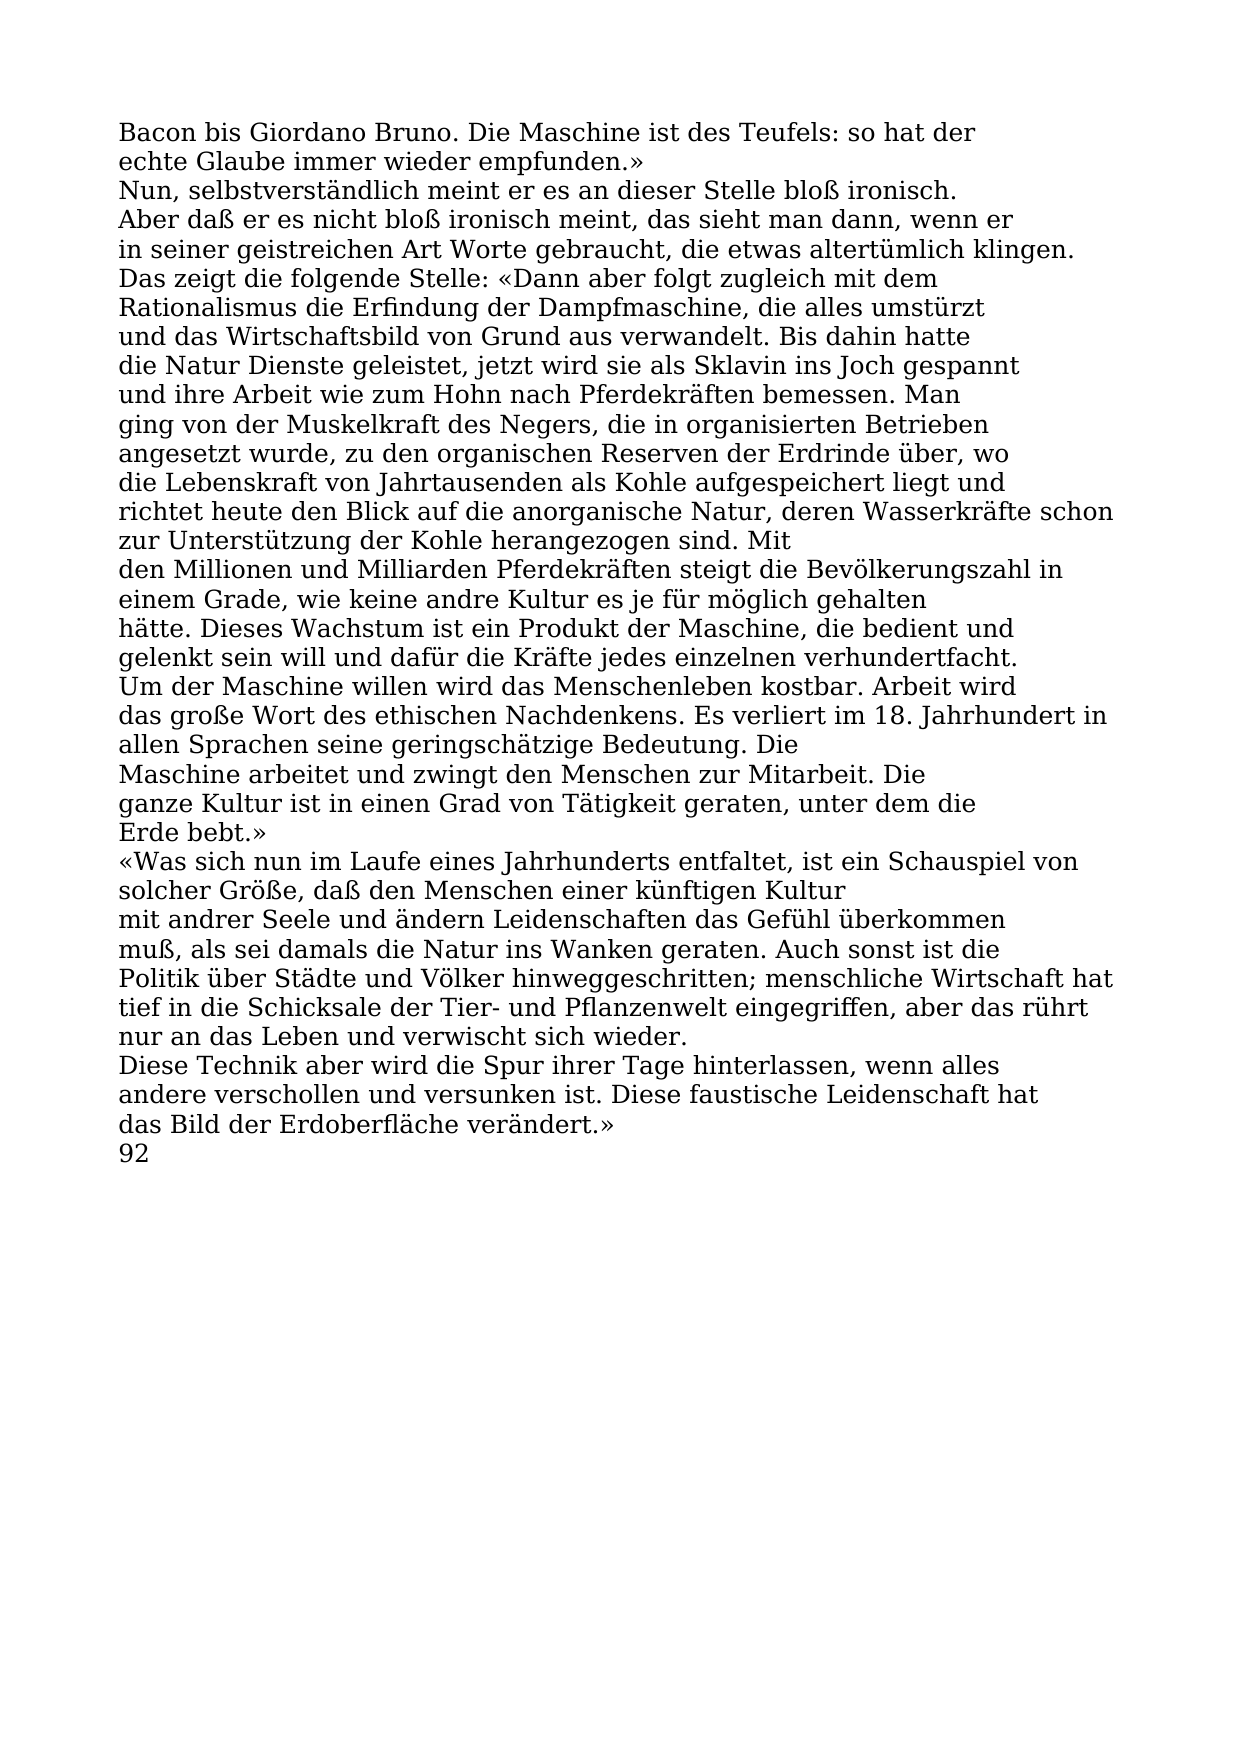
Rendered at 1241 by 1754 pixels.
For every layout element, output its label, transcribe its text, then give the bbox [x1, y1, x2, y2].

text 92 [118, 1139, 1122, 1168]
text Maschine arbeitet und zwingt den Menschen zur Mitarbeit. Die [118, 760, 1122, 789]
text andere verschollen und versunken ist. Diese faustische Leidenschaft hat [118, 1081, 1122, 1110]
text ging von der Muskelkraft des Negers, die in organisierten Betrieben [118, 410, 1122, 439]
text die Lebenskraft von Jahrtausenden als Kohle aufgespeichert liegt und [118, 468, 1122, 497]
text Erde bebt.» [118, 818, 1122, 847]
text Diese Technik aber wird die Spur ihrer Tage hinterlassen, wenn alles [118, 1051, 1122, 1081]
text ganze Kultur ist in einen Grad von Tätigkeit geraten, unter dem die [118, 789, 1122, 818]
text hätte. Dieses Wachstum ist ein Produkt der Maschine, die bedient und [118, 614, 1122, 643]
text angesetzt wurde, zu den organischen Reserven der Erdrinde über, wo [118, 439, 1122, 468]
text mit andrer Seele und ändern Leidenschaften das Gefühl überkommen [118, 906, 1122, 935]
text das Bild der Erdoberfläche verändert.» [118, 1110, 1122, 1139]
text Aber daß er es nicht bloß ironisch meint, das sieht man dann, wenn er [118, 206, 1122, 235]
text gelenkt sein will und dafür die Kräfte jedes einzelnen verhundertfacht. [118, 643, 1122, 672]
text Politik über Städte und Völker hinweggeschritten; menschliche Wirtschaft hat tief in die Schicksale der Tier- und Pflanzenwelt eingegriffen, aber das rührt nur an das Leben und verwischt sich wieder. [118, 964, 1122, 1051]
text den Millionen und Milliarden Pferdekräften steigt die Bevölkerungszahl in einem Grade, wie keine andre Kultur es je für möglich gehalten [118, 556, 1122, 614]
text muß, als sei damals die Natur ins Wanken geraten. Auch sonst ist die [118, 935, 1122, 964]
text in seiner geistreichen Art Worte gebraucht, die etwas altertümlich klingen. Das zeigt die folgende Stelle: «Dann aber folgt zugleich mit dem [118, 235, 1122, 293]
text und ihre Arbeit wie zum Hohn nach Pferdekräften bemessen. Man [118, 381, 1122, 410]
text Um der Maschine willen wird das Menschenleben kostbar. Arbeit wird [118, 672, 1122, 701]
text das große Wort des ethischen Nachdenkens. Es verliert im 18. Jahrhundert in allen Sprachen seine geringschätzige Bedeutung. Die [118, 701, 1122, 760]
text «Was sich nun im Laufe eines Jahrhunderts entfaltet, ist ein Schauspiel von solcher Größe, daß den Menschen einer künftigen Kultur [118, 847, 1122, 906]
text und das Wirtschaftsbild von Grund aus verwandelt. Bis dahin hatte [118, 322, 1122, 351]
text die Natur Dienste geleistet, jetzt wird sie als Sklavin ins Joch gespannt [118, 351, 1122, 381]
text echte Glaube immer wieder empfunden.» [118, 147, 1122, 176]
text Rationalismus die Erfindung der Dampfmaschine, die alles umstürzt [118, 293, 1122, 322]
text richtet heute den Blick auf die anorganische Natur, deren Wasserkräfte schon zur Unterstützung der Kohle herangezogen sind. Mit [118, 497, 1122, 556]
text Bacon bis Giordano Bruno. Die Maschine ist des Teufels: so hat der [118, 118, 1122, 147]
text Nun, selbstverständlich meint er es an dieser Stelle bloß ironisch. [118, 176, 1122, 206]
